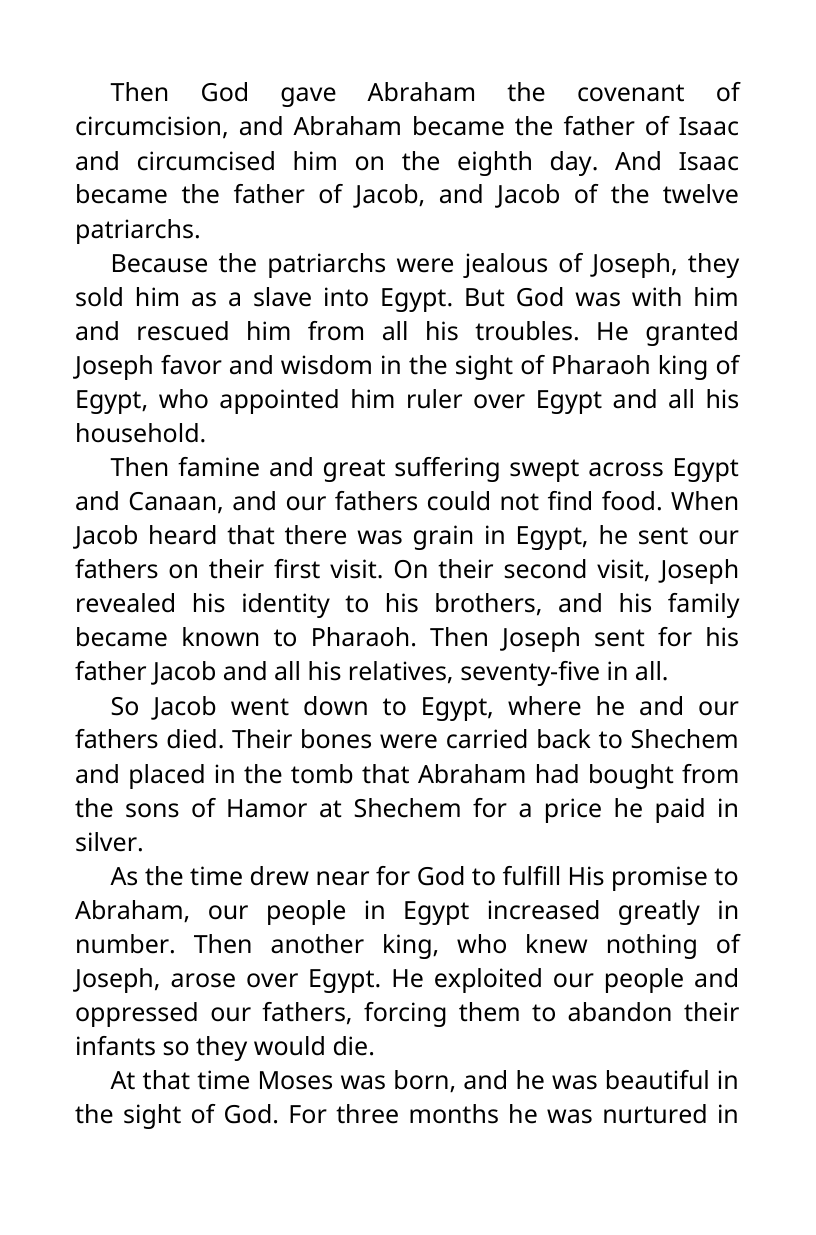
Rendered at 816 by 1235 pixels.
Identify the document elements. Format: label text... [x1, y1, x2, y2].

text Then God gave Abraham the covenant of circumcision, and Abraham became the father of Isaac and circumcised him on the eighth day. And Isaac became the father of Jacob, and Jacob of the twelve patriarchs. [75, 75, 740, 245]
text Because the patriarchs were jealous of Joseph, they sold him as a slave into Egypt. But God was with him and rescued him from all his troubles. He granted Joseph favor and wisdom in the sight of Pharaoh king of Egypt, who appointed him ruler over Egypt and all his household. [75, 245, 740, 450]
text So Jacob went down to Egypt, where he and our fathers died. Their bones were carried back to Shechem and placed in the tomb that Abraham had bought from the sons of Hamor at Shechem for a price he paid in silver. [75, 688, 740, 858]
text Then famine and great suffering swept across Egypt and Canaan, and our fathers could not find food. When Jacob heard that there was grain in Egypt, he sent our fathers on their first visit. On their second visit, Joseph revealed his identity to his brothers, and his family became known to Pharaoh. Then Joseph sent for his father Jacob and all his relatives, seventy-five in all. [75, 450, 740, 688]
text At that time Moses was born, and he was beautiful in the sight of God. For three months he was nurtured in [75, 1063, 740, 1131]
text As the time drew near for God to fulfill His promise to Abraham, our people in Egypt increased greatly in number. Then another king, who knew nothing of Joseph, arose over Egypt. He exploited our people and oppressed our fathers, forcing them to abandon their infants so they would die. [75, 858, 740, 1063]
